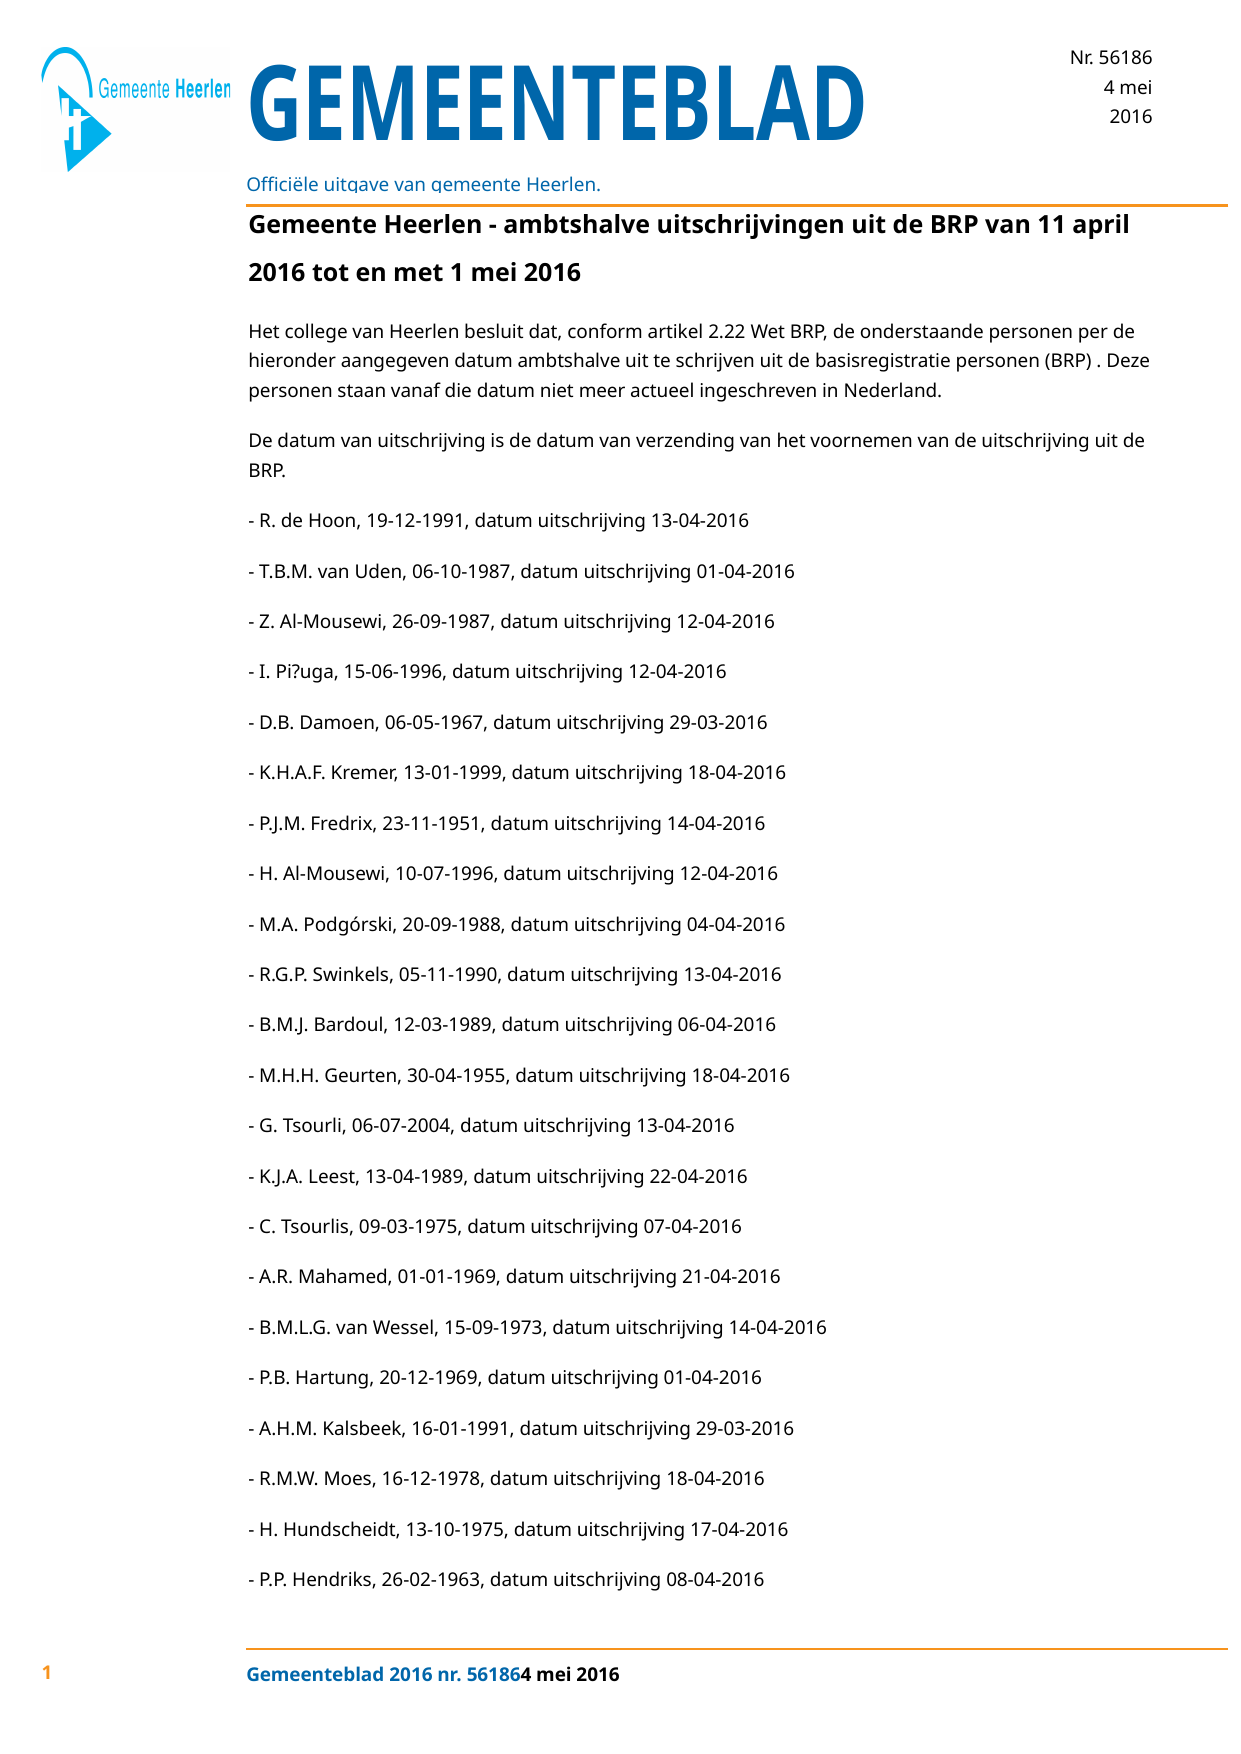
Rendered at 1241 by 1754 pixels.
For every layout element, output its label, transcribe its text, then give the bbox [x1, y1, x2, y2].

text - B.M.J. Bardoul, 12-03-1989, datum uitschrijving 06-04-2016 [248, 1012, 1152, 1037]
text - A.R. Mahamed, 01-01-1969, datum uitschrijving 21-04-2016 [248, 1264, 1152, 1289]
text - R. de Hoon, 19-12-1991, datum uitschrijving 13-04-2016 [248, 507, 1152, 533]
text - D.B. Damoen, 06-05-1967, datum uitschrijving 29-03-2016 [248, 709, 1152, 735]
text Het college van Heerlen besluit dat, conform artikel 2.22 Wet BRP, de onderstaande personen per de hieronder aangegeven datum ambtshalve uit te schrijven uit de basisregistratie personen (BRP) . Deze personen staan vanaf die datum niet meer actueel ingeschreven in Nederland. [248, 318, 1152, 403]
text - Z. Al-Mousewi, 26-09-1987, datum uitschrijving 12-04-2016 [248, 608, 1152, 634]
text - M.H.H. Geurten, 30-04-1955, datum uitschrijving 18-04-2016 [248, 1062, 1152, 1088]
text - M.A. Podgórski, 20-09-1988, datum uitschrijving 04-04-2016 [248, 911, 1152, 937]
text - P.J.M. Fredrix, 23-11-1951, datum uitschrijving 14-04-2016 [248, 810, 1152, 836]
text - P.P. Hendriks, 26-02-1963, datum uitschrijving 08-04-2016 [248, 1566, 1152, 1592]
picture [41, 47, 58, 70]
text - H. Al-Mousewi, 10-07-1996, datum uitschrijving 12-04-2016 [248, 860, 1152, 886]
text De datum van uitschrijving is de datum van verzending van het voornemen van de uitschrijving uit de BRP. [248, 427, 1152, 483]
text - K.J.A. Leest, 13-04-1989, datum uitschrijving 22-04-2016 [248, 1163, 1152, 1189]
text - T.B.M. van Uden, 06-10-1987, datum uitschrijving 01-04-2016 [248, 558, 1152, 584]
text - B.M.L.G. van Wessel, 15-09-1973, datum uitschrijving 14-04-2016 [248, 1314, 1152, 1340]
text - R.M.W. Moes, 16-12-1978, datum uitschrijving 18-04-2016 [248, 1465, 1152, 1491]
text - R.G.P. Swinkels, 05-11-1990, datum uitschrijving 13-04-2016 [248, 961, 1152, 987]
text Gemeente Heerlen - ambtshalve uitschrijvingen uit de BRP van 11 april 2016 tot en met 1 mei 2016 [248, 207, 1152, 288]
text - P.B. Hartung, 20-12-1969, datum uitschrijving 01-04-2016 [248, 1364, 1152, 1390]
text - C. Tsourlis, 09-03-1975, datum uitschrijving 07-04-2016 [248, 1213, 1152, 1239]
text - A.H.M. Kalsbeek, 16-01-1991, datum uitschrijving 29-03-2016 [248, 1415, 1152, 1441]
text - H. Hundscheidt, 13-10-1975, datum uitschrijving 17-04-2016 [248, 1516, 1152, 1542]
text - I. Pi?uga, 15-06-1996, datum uitschrijving 12-04-2016 [248, 659, 1152, 684]
text - G. Tsourli, 06-07-2004, datum uitschrijving 13-04-2016 [248, 1112, 1152, 1138]
text - K.H.A.F. Kremer, 13-01-1999, datum uitschrijving 18-04-2016 [248, 759, 1152, 785]
picture [41, 47, 231, 172]
